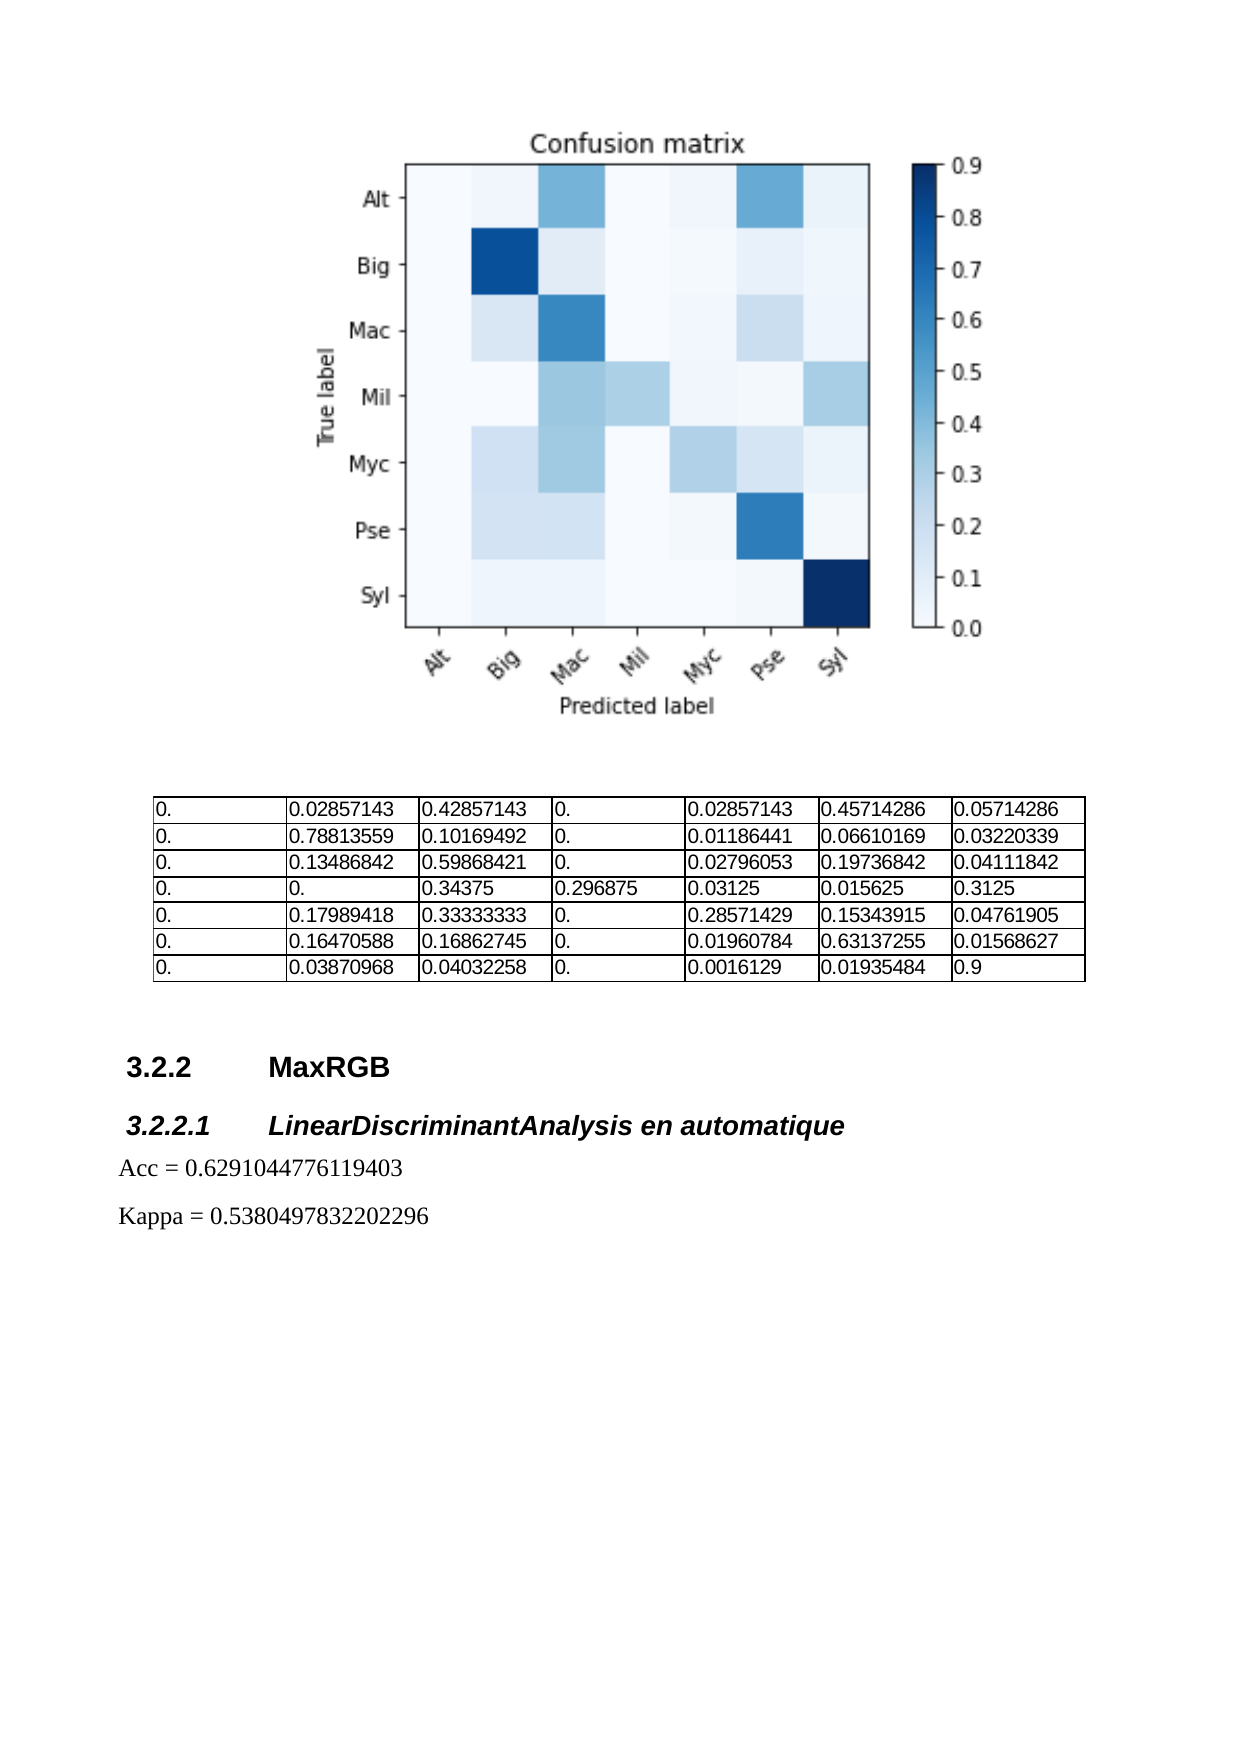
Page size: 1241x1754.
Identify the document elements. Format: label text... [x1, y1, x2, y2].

picture [305, 118, 998, 731]
text Acc = 0.6291044776119403 [118, 1153, 1122, 1182]
subtitle MaxRGB [118, 1050, 1122, 1084]
text Kappa = 0.5380497832202296 [118, 1201, 1122, 1229]
subtitle LinearDiscriminantAnalysis en automatique [118, 1109, 1122, 1141]
